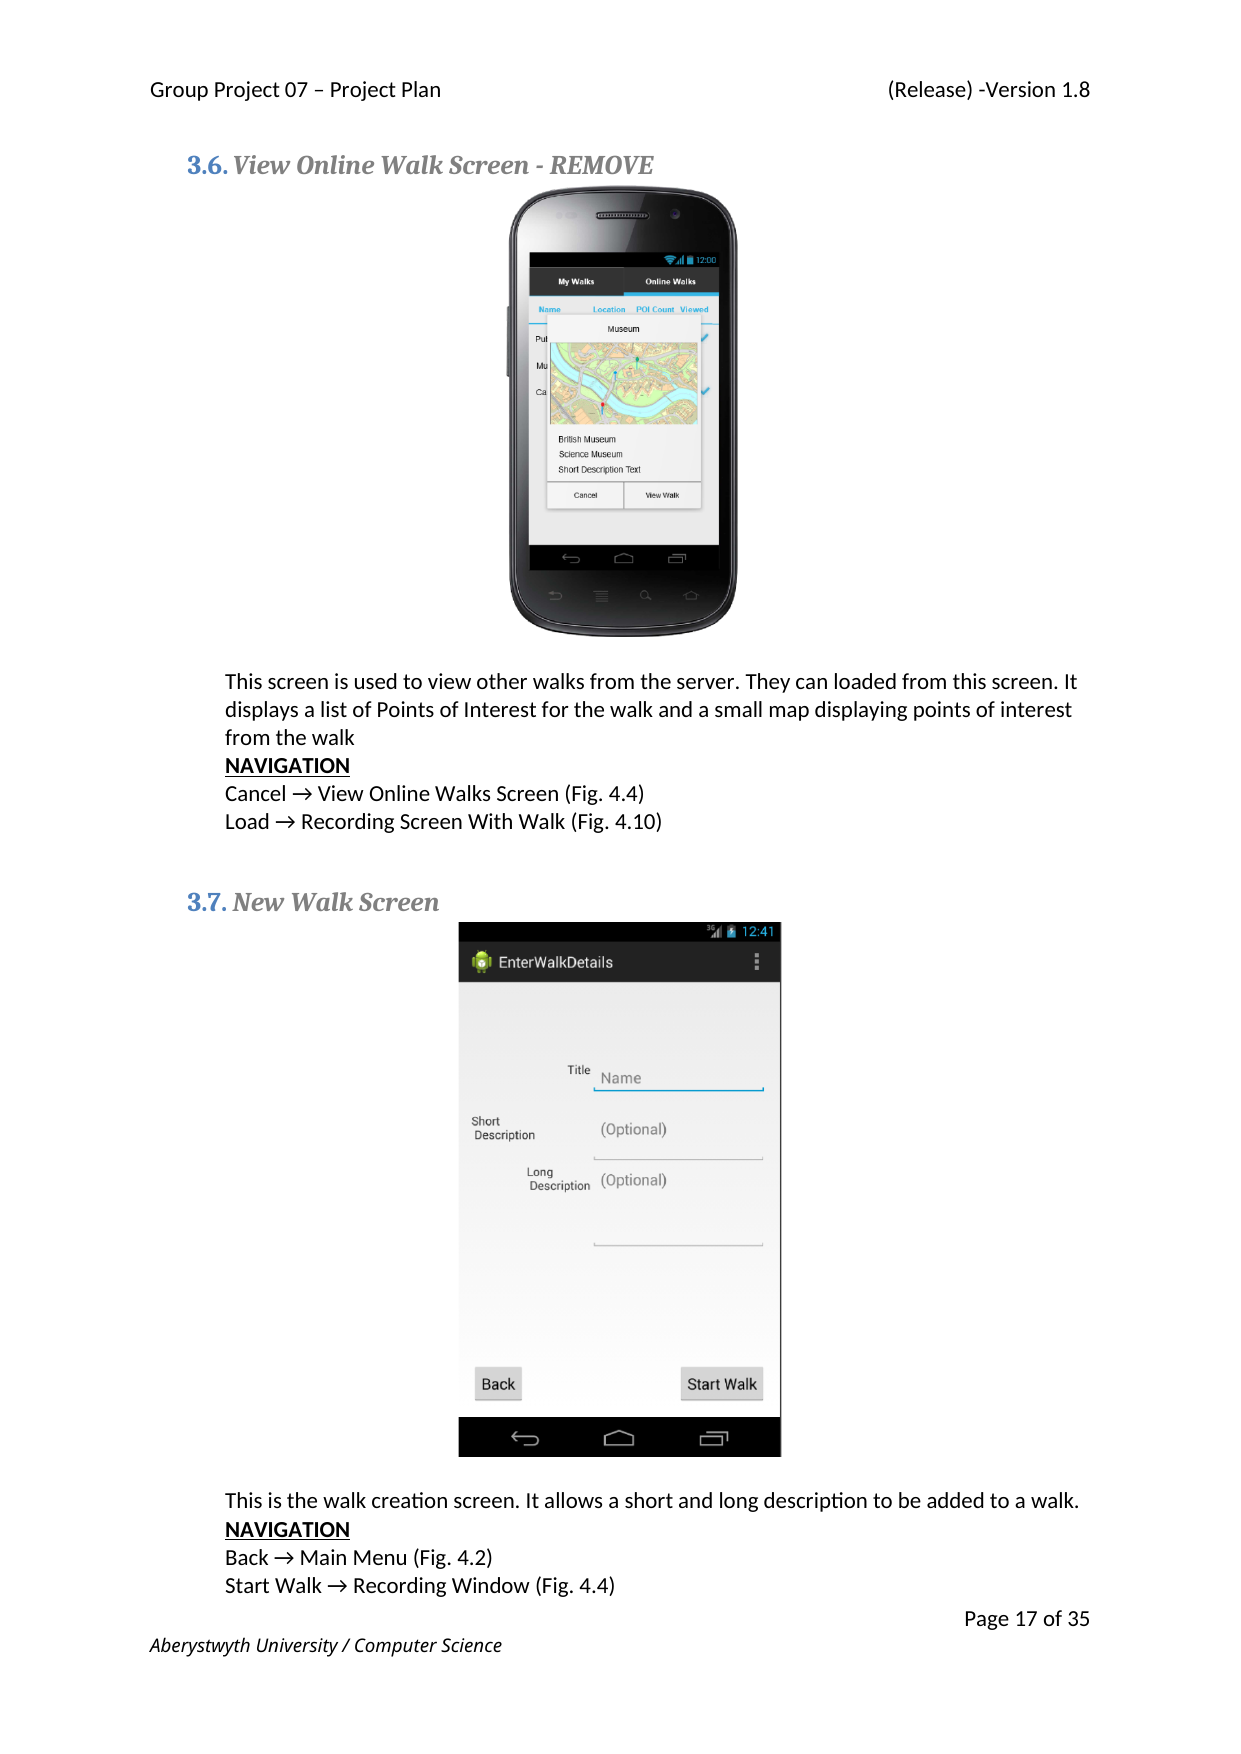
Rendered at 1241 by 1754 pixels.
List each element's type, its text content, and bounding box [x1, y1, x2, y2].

text Start Walk → Recording Window (Fig. 4.4) [225, 1571, 1090, 1599]
text Cancel → View Online Walks Screen (Fig. 4.4) [225, 779, 1090, 807]
subtitle New Walk Screen [187, 887, 1090, 918]
text NAVIGATION [225, 751, 1090, 779]
picture [458, 922, 782, 1457]
text This screen is used to view other walks from the server. They can loaded from this screen. It displays a list of Points of Interest for the walk and a small map displaying points of interest from the walk [225, 667, 1090, 751]
subtitle View Online Walk Screen - REMOVE [187, 150, 1090, 181]
picture [430, 185, 811, 637]
text This is the walk creation screen. It allows a short and long description to be added to a walk. [225, 1487, 1090, 1515]
text Load → Recording Screen With Walk (Fig. 4.10) [225, 807, 1090, 835]
text Back → Main Menu (Fig. 4.2) [225, 1543, 1090, 1571]
text NAVIGATION [225, 1515, 1090, 1543]
